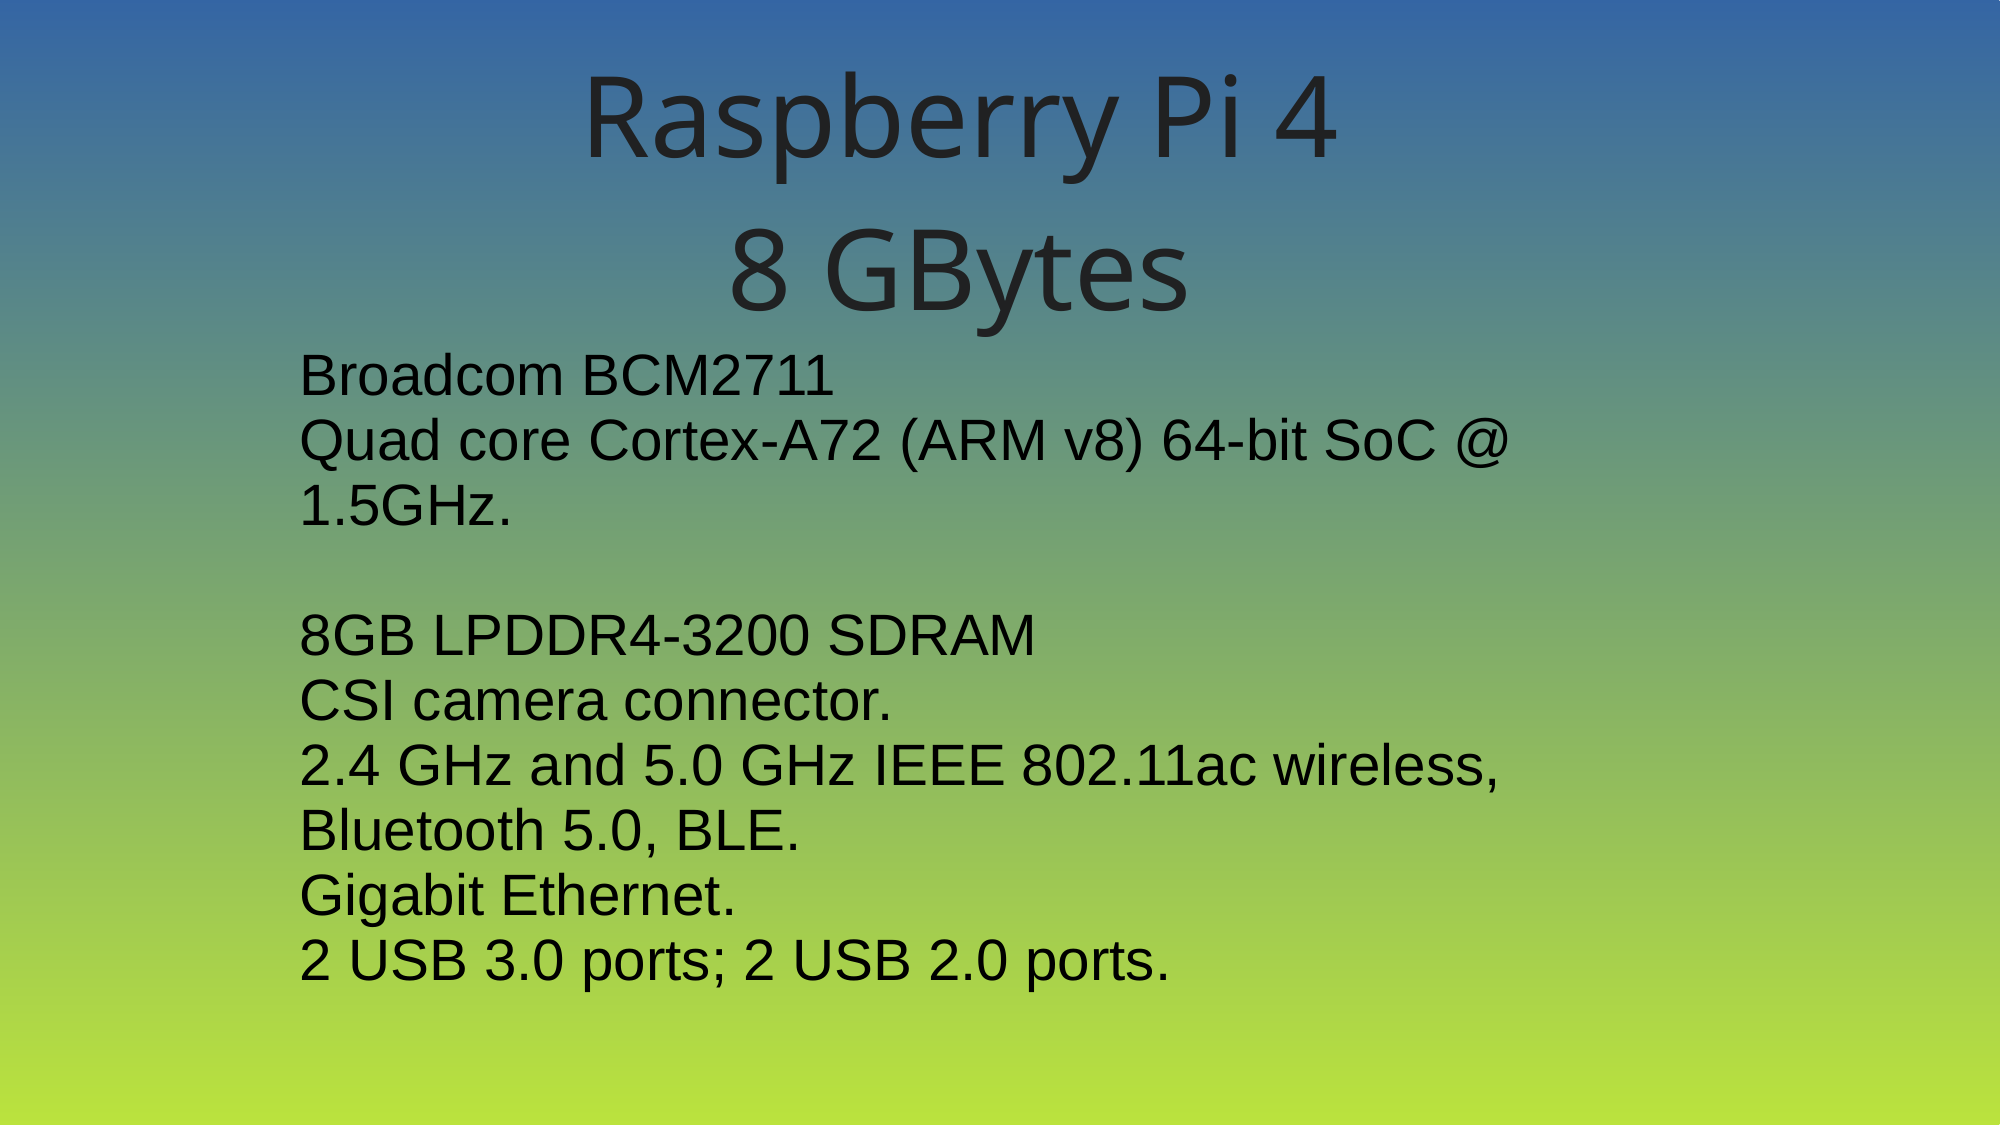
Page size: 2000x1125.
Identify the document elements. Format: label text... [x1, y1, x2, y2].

text_box Raspberry Pi 4 8 GBytes [540, 29, 1381, 296]
text_box Broadcom BCM2711 Quad core Cortex-A72 (ARM v8) 64-bit SoC @ 1.5GHz. 8GB LPDDR4-3200 SDRAM CSI camera connector. 2.4 GHz and 5.0 GHz IEEE 802.11ac wireless, Bluetooth 5.0, BLE. Gigabit Ethernet. 2 USB 3.0 ports; 2 USB 2.0 ports. [285, 335, 1608, 1001]
